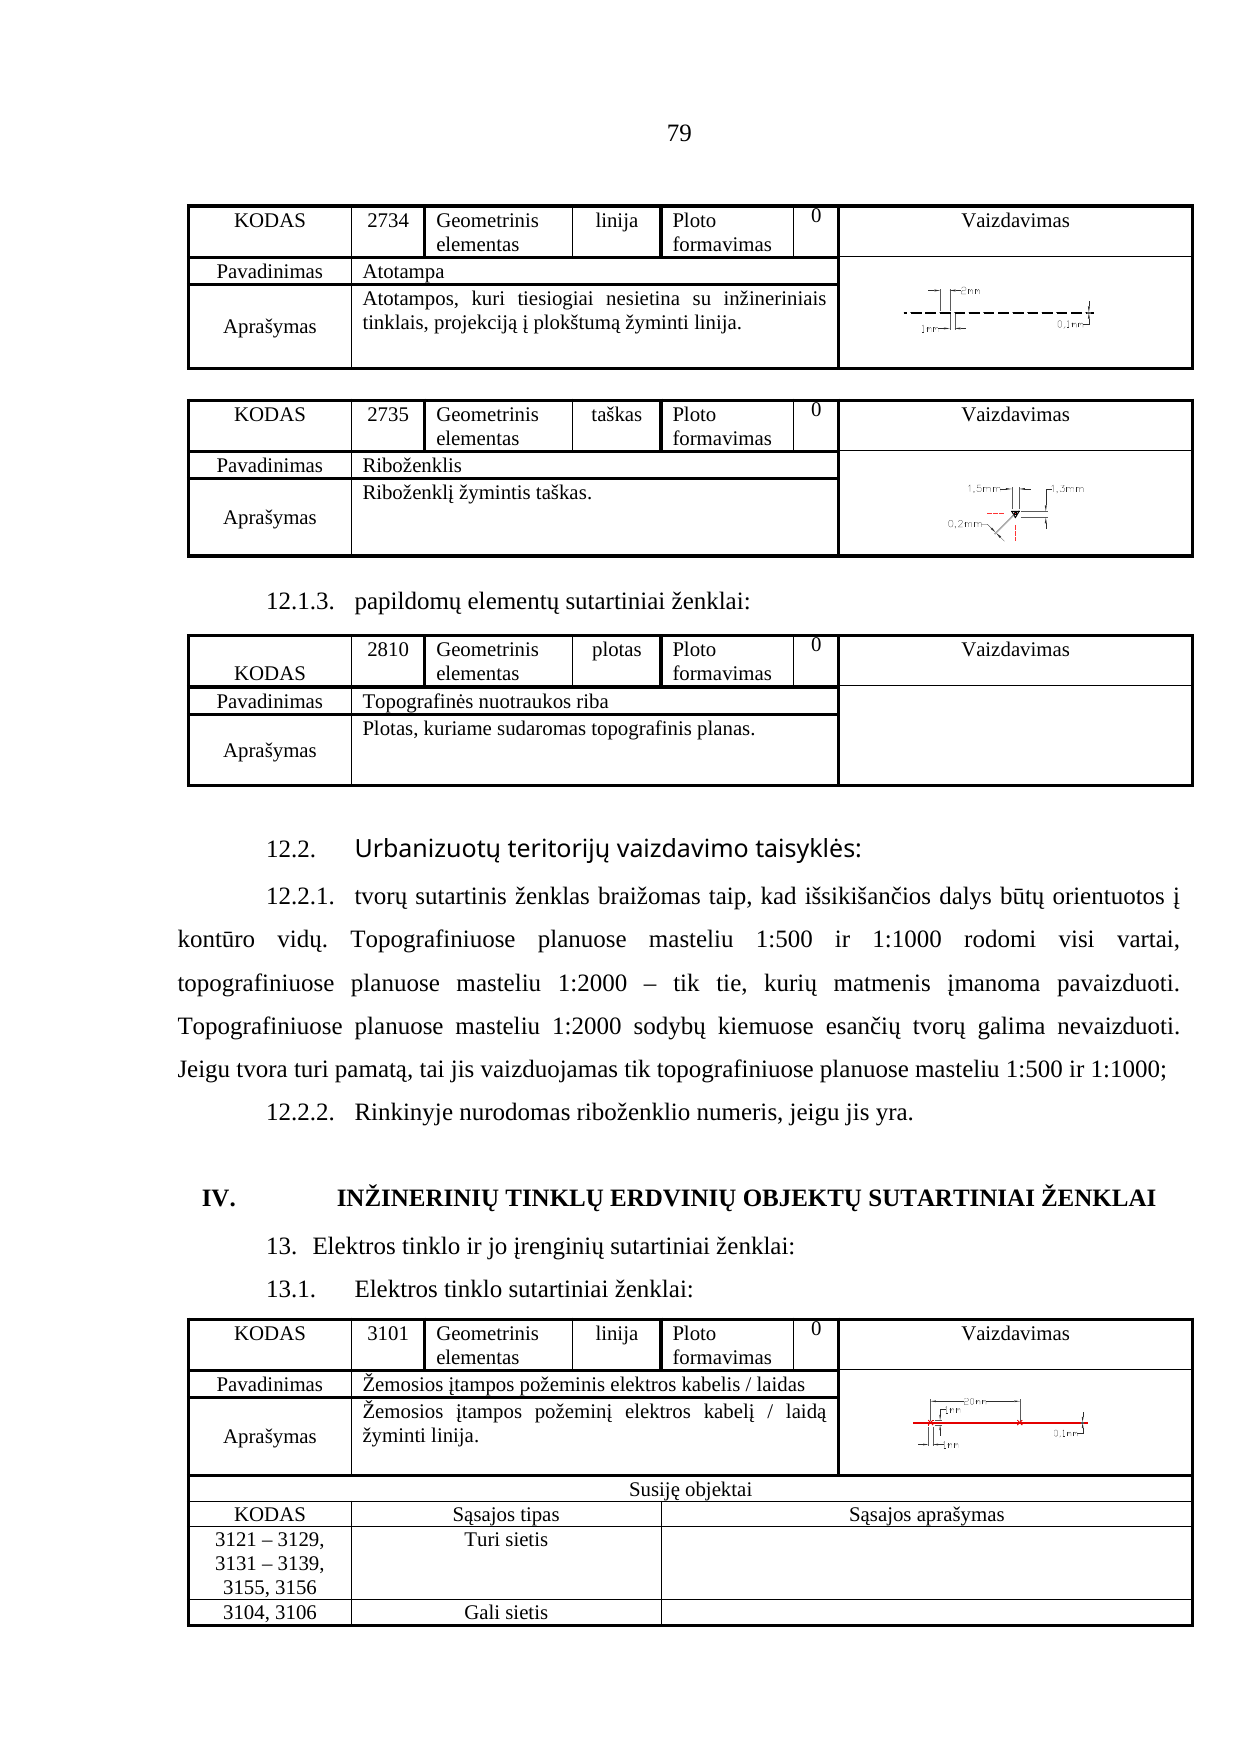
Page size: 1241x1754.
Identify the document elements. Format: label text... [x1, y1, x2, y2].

table_header KODAS [190, 208, 351, 256]
table_cell Sąsajos tipas [352, 1502, 661, 1526]
table_cell [840, 451, 1191, 554]
table_header 3101 [352, 1321, 423, 1369]
table_cell Aprašymas [190, 1399, 351, 1473]
table_header Geometrinis elementas [426, 1321, 572, 1369]
table_header Geometrinis elementas [426, 637, 572, 685]
table_cell Žemosios įtampos požeminį elektros kabelį / laidą žyminti linija. [352, 1399, 837, 1473]
table_cell Turi sietis [352, 1527, 661, 1599]
table_cell Aprašymas [190, 480, 351, 554]
table_cell Topografinės nuotraukos riba [352, 689, 837, 713]
table_header KODAS [190, 1321, 351, 1369]
table_cell Riboženklį žymintis taškas. [352, 480, 837, 554]
table_cell Pavadinimas [190, 689, 351, 713]
text IV. INŽINERINIŲ TINKLŲ ERDVINIŲ OBJEKTŲ SUTARTINIAI ŽENKLAI [177, 1183, 1181, 1212]
table_header Ploto formavimas [663, 637, 793, 685]
table_cell [662, 1600, 1191, 1624]
table_header Vaizdavimas [840, 1321, 1191, 1369]
table_cell Plotas, kuriame sudaromas topografinis planas. [352, 716, 837, 784]
table_cell [840, 1370, 1191, 1473]
table_cell Sąsajos aprašymas [662, 1502, 1191, 1526]
table_header  [794, 637, 837, 685]
table_header taškas [573, 402, 659, 450]
table_cell Atotampa [352, 259, 837, 283]
table_cell Pavadinimas [190, 453, 351, 477]
table_header Geometrinis elementas [426, 208, 572, 256]
table_cell Aprašymas [190, 716, 351, 784]
table_cell [840, 686, 1191, 784]
table_header 2735 [352, 402, 423, 450]
text 13.1. Elektros tinklo sutartiniai ženklai: [177, 1274, 1181, 1303]
text 12.1.3. papildomų elementų sutartiniai ženklai: [177, 586, 1181, 615]
table_cell 3121 – 3129, 3131 – 3139, 3155, 3156 [190, 1527, 351, 1599]
table_cell 3104, 3106 [190, 1600, 351, 1624]
table_cell Riboženklis [352, 453, 837, 477]
table_cell Aprašymas [190, 286, 351, 367]
table_header Vaizdavimas [840, 402, 1191, 450]
table_header  [794, 1321, 837, 1369]
table_cell Pavadinimas [190, 1372, 351, 1396]
table_header  [794, 402, 837, 450]
table_header Vaizdavimas [840, 208, 1191, 256]
table_cell Atotampos, kuri tiesiogiai nesietina su inžineriniais tinklais, projekciją į plokštumą žyminti linija. [352, 286, 837, 367]
table_header Ploto formavimas [663, 1321, 793, 1369]
text 13. Elektros tinklo ir jo įrenginių sutartiniai ženklai: [177, 1231, 1181, 1260]
table_header Ploto formavimas [663, 208, 793, 256]
table_header KODAS [190, 637, 351, 685]
text 12.2.1. tvorų sutartinis ženklas braižomas taip, kad išsikišančios dalys būtų orientuotos į kontūro vidų. Topografiniuose planuose masteliu 1:500 ir 1:1000 rodomi visi vartai, topografiniuose planuose masteliu 1:2000 – tik tie, kurių matmenis įmanoma pavaizduoti. Topografiniuose planuose masteliu 1:2000 sodybų kiemuose esančių tvorų galima nevaizduoti. Jeigu tvora turi pamatą, tai jis vaizduojamas tik topografiniuose planuose masteliu 1:500 ir 1:1000; [177, 881, 1181, 1083]
text 12.2.2. Rinkinyje nurodomas riboženklio numeris, jeigu jis yra. [177, 1097, 1181, 1126]
table_cell [840, 257, 1191, 367]
table_header linija [573, 208, 659, 256]
table_cell KODAS [190, 1502, 351, 1526]
table_header 2734 [352, 208, 423, 256]
table_header Geometrinis elementas [426, 402, 572, 450]
table_header plotas [573, 637, 659, 685]
table_header 2810 [352, 637, 423, 685]
table_cell Pavadinimas [190, 259, 351, 283]
text 12.2. Urbanizuotų teritorijų vaizdavimo taisyklės: [177, 830, 1181, 864]
table_cell Susiję objektai [190, 1477, 1191, 1501]
table_header linija [573, 1321, 659, 1369]
table_cell Žemosios įtampos požeminis elektros kabelis / laidas [352, 1372, 837, 1396]
table_cell [662, 1527, 1191, 1599]
table_header Ploto formavimas [663, 402, 793, 450]
table_cell Gali sietis [352, 1600, 661, 1624]
table_header Vaizdavimas [840, 637, 1191, 685]
table_header KODAS [190, 402, 351, 450]
table_header  [794, 208, 837, 256]
